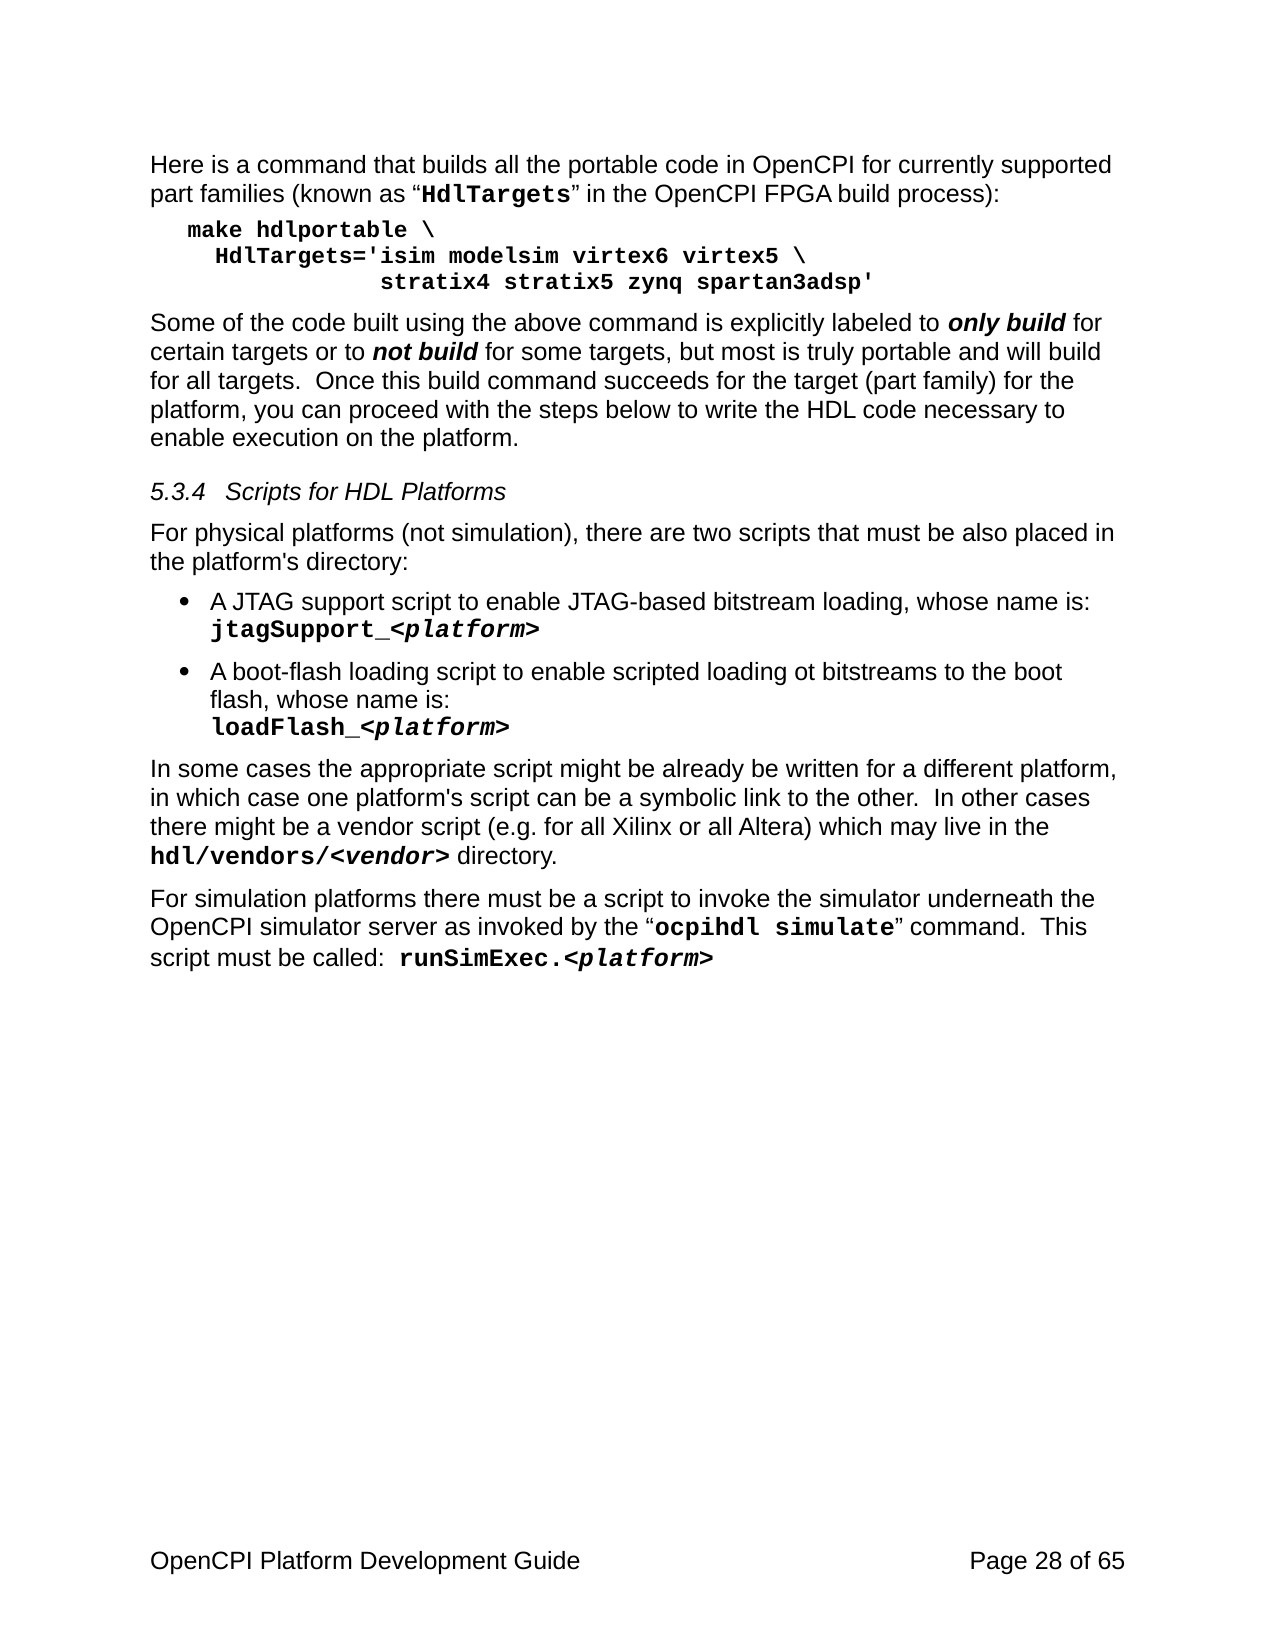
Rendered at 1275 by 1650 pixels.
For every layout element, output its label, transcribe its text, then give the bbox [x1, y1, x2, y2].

subtitle Scripts for HDL Platforms [150, 477, 1125, 506]
text In some cases the appropriate script might be already be written for a different platform, in which case one platform's script can be a symbolic link to the other. In other cases there might be a vendor script (e.g. for all Xilinx or all Altera) which may live in the hdl/vendors/<vendor> directory. [150, 754, 1125, 872]
text For physical platforms (not simulation), there are two scripts that must be also placed in the platform's directory: [150, 518, 1125, 575]
text For simulation platforms there must be a script to invoke the simulator underneath the OpenCPI simulator server as invoked by the “ocpihdl simulate” command. This script must be called: runSimExec.<platform> [150, 884, 1125, 974]
text Some of the code built using the above command is explicitly labeled to only build for certain targets or to not build for some targets, but most is truly portable and will build for all targets. Once this build command succeeds for the target (part family) for the platform, you can proceed with the steps below to write the HDL code necessary to enable execution on the platform. [150, 308, 1125, 452]
list A boot-flash loading script to enable scripted loading ot bitstreams to the boot flash, whose name is: loadFlash_<platform> [180, 657, 1125, 742]
text make hdlportable \ HdlTargets='isim modelsim virtex6 virtex5 \ stratix4 stratix5 zynq spartan3adsp' [187, 219, 1125, 296]
list A JTAG support script to enable JTAG-based bitstream loading, whose name is: jtagSupport_<platform> [180, 587, 1125, 644]
text Here is a command that builds all the portable code in OpenCPI for currently supported part families (known as “HdlTargets” in the OpenCPI FPGA build process): [150, 150, 1125, 210]
